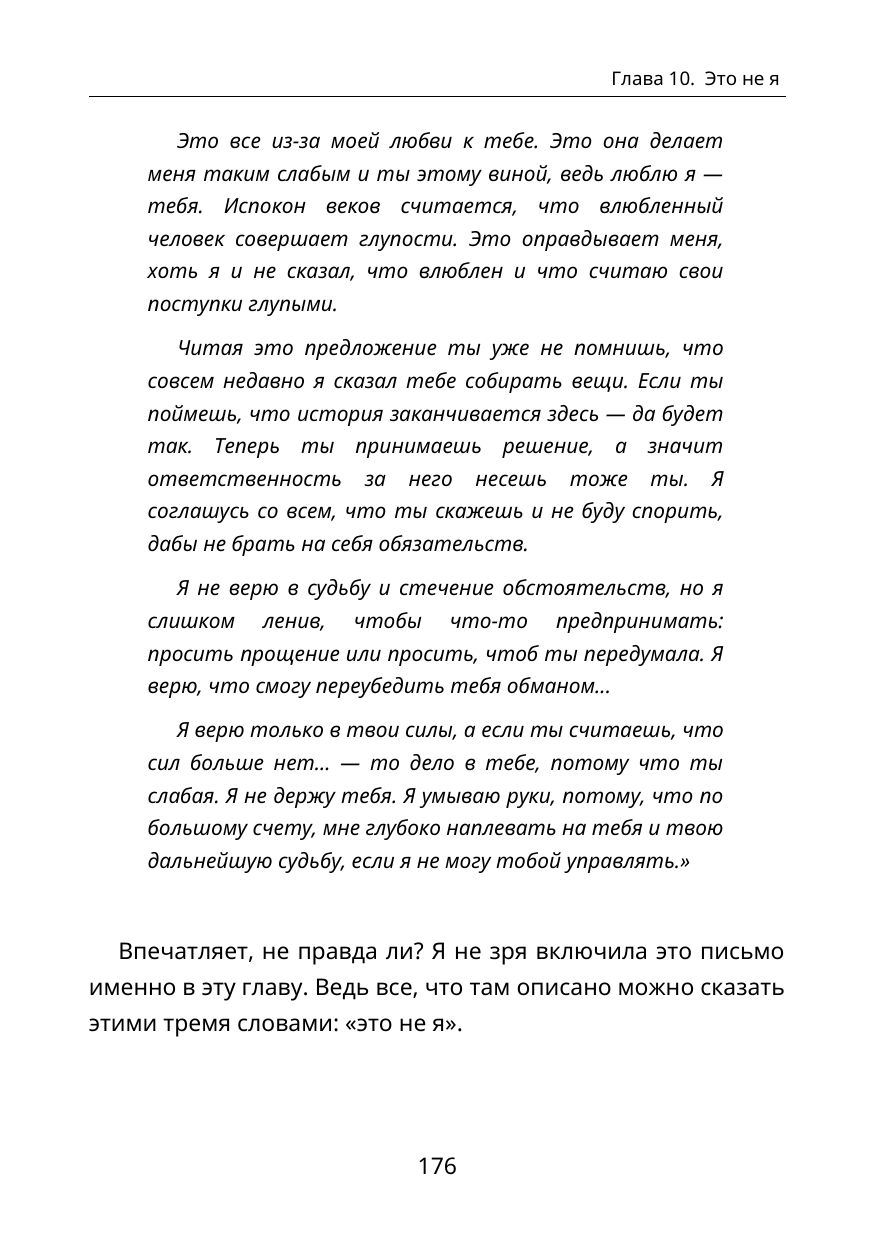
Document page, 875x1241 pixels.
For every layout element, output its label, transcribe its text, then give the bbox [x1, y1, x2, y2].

text Читая это предложение ты уже не помнишь, что совсем недавно я сказал тебе собирать вещи. Если ты поймешь, что история заканчивается здесь — да будет так. Теперь ты принимаешь решение, а значит ответственность за него несешь тоже ты. Я соглашусь со всем, что ты скажешь и не буду спорить, дабы не брать на себя обязательств. [147, 333, 727, 557]
text Впечатляет, не правда ли? Я не зря включила это письмо именно в эту главу. Ведь все, что там описано можно сказать этими тремя словами: «это не я». [88, 935, 786, 1038]
text Я верю только в твои силы, а если ты считаешь, что сил больше нет... — то дело в тебе, потому что ты слабая. Я не держу тебя. Я умываю руки, потому, что по большому счету, мне глубоко наплевать на тебя и твою дальнейшую судьбу, если я не могу тобой управлять.» [147, 716, 727, 874]
text Я не верю в судьбу и стечение обстоятельств, но я слишком ленив, чтобы что-то предпринимать: просить прощение или просить, чтоб ты передумала. Я верю, что смогу переубедить тебя обманом... [147, 573, 727, 700]
text Это все из-за моей любви к тебе. Это она делает меня таким слабым и ты этому виной, ведь люблю я — тебя. Испокон веков считается, что влюбленный человек совершает глупости. Это оправдывает меня, хоть я и не сказал, что влюблен и что считаю свои поступки глупыми. [147, 126, 727, 317]
